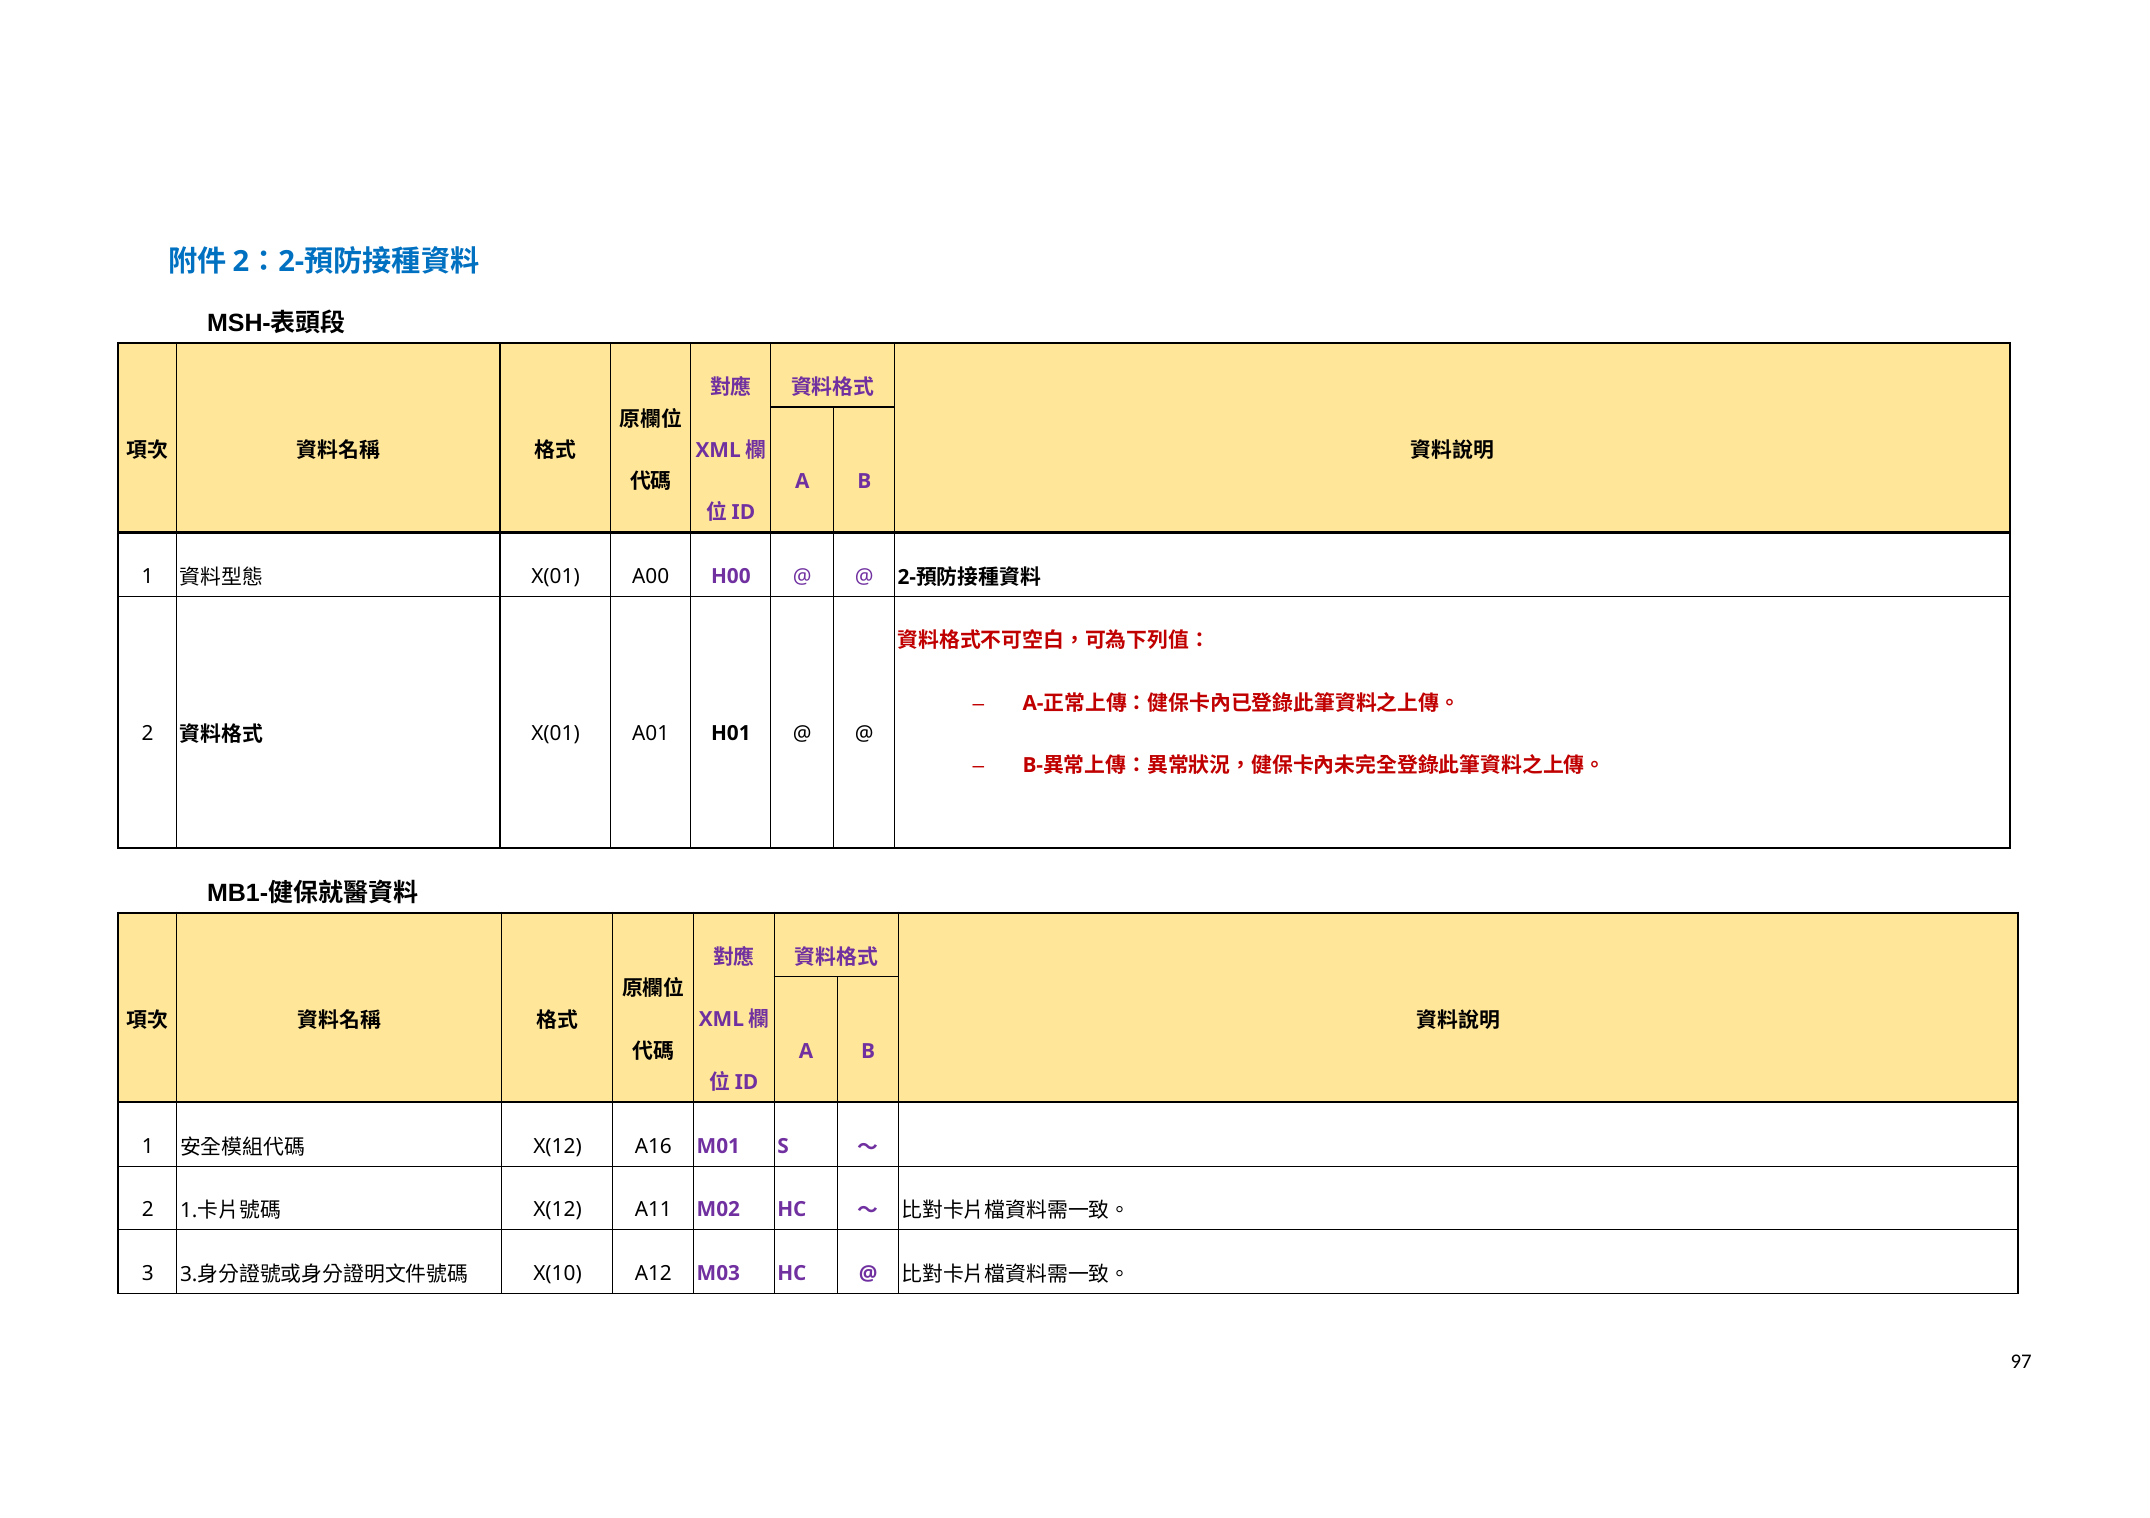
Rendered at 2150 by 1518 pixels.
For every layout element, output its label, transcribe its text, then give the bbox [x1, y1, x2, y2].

table_header 資料格式 [771, 344, 894, 406]
table_header 項次 [119, 914, 176, 1101]
table_cell 比對卡片檔資料需一致。 [899, 1167, 2017, 1229]
table_cell X(01) [501, 597, 610, 847]
table_cell A12 [613, 1230, 693, 1293]
table_cell @ [834, 534, 894, 596]
subtitle 附件2：2-預防接種資料 [168, 217, 2031, 279]
table_cell 1.卡片號碼 [177, 1167, 501, 1229]
table_cell H00 [691, 534, 770, 596]
table_cell A [775, 977, 837, 1101]
table_cell 比對卡片檔資料需一致。 [899, 1230, 2017, 1293]
table_cell M01 [694, 1103, 774, 1166]
table_cell A16 [613, 1103, 693, 1166]
table_cell X(12) [502, 1167, 612, 1229]
table_cell @ [834, 597, 894, 847]
table_header 資料說明 [895, 344, 2009, 531]
table_header 資料名稱 [177, 344, 499, 531]
table_header 原欄位代碼 [611, 344, 690, 531]
table_cell 2-預防接種資料 [895, 534, 2009, 596]
table_cell HC [775, 1167, 837, 1229]
table_cell A01 [611, 597, 690, 847]
table_cell ～ [838, 1167, 898, 1229]
table_cell 安全模組代碼 [177, 1103, 501, 1166]
table_header 格式 [501, 344, 610, 531]
table_cell 2 [119, 597, 176, 847]
table_cell B [834, 408, 894, 531]
table_cell H01 [691, 597, 770, 847]
table_cell @ [838, 1230, 898, 1293]
table_cell HC [775, 1230, 837, 1293]
table_cell M02 [694, 1167, 774, 1229]
table_cell X(12) [502, 1103, 612, 1166]
table_cell @ [771, 534, 833, 596]
subtitle MB1-健保就醫資料 [207, 849, 2031, 912]
table_cell A [771, 408, 833, 531]
table_cell 資料格式不可空白，可為下列值： A-正常上傳：健保卡內已登錄此筆資料之上傳。 B-異常上傳：異常狀況，健保卡內未完全登錄此筆資料之上傳。 [895, 597, 2009, 847]
table_cell 3 [119, 1230, 176, 1293]
table_header 格式 [502, 914, 612, 1101]
table_header 資料說明 [899, 914, 2017, 1101]
table_cell [899, 1103, 2017, 1166]
table_cell B [838, 977, 898, 1101]
table_header 對應XML欄位ID [691, 344, 770, 531]
table_header 資料名稱 [177, 914, 501, 1101]
table_cell 1 [119, 534, 176, 596]
table_cell A00 [611, 534, 690, 596]
table_cell @ [771, 597, 833, 847]
table_cell 3.身分證號或身分證明文件號碼 [177, 1230, 501, 1293]
table_cell 2 [119, 1167, 176, 1229]
table_cell M03 [694, 1230, 774, 1293]
table_cell A11 [613, 1167, 693, 1229]
table_header 原欄位代碼 [613, 914, 693, 1101]
table_cell 資料型態 [177, 534, 499, 596]
table_cell 資料格式 [177, 597, 499, 847]
table_cell X(10) [502, 1230, 612, 1293]
table_cell X(01) [501, 534, 610, 596]
table_cell ～ [838, 1103, 898, 1166]
table_header 資料格式 [775, 914, 898, 976]
table_cell 1 [119, 1103, 176, 1166]
table_cell S [775, 1103, 837, 1166]
subtitle MSH-表頭段 [207, 279, 2031, 342]
table_header 對應XML欄位ID [694, 914, 774, 1101]
table_header 項次 [119, 344, 176, 531]
